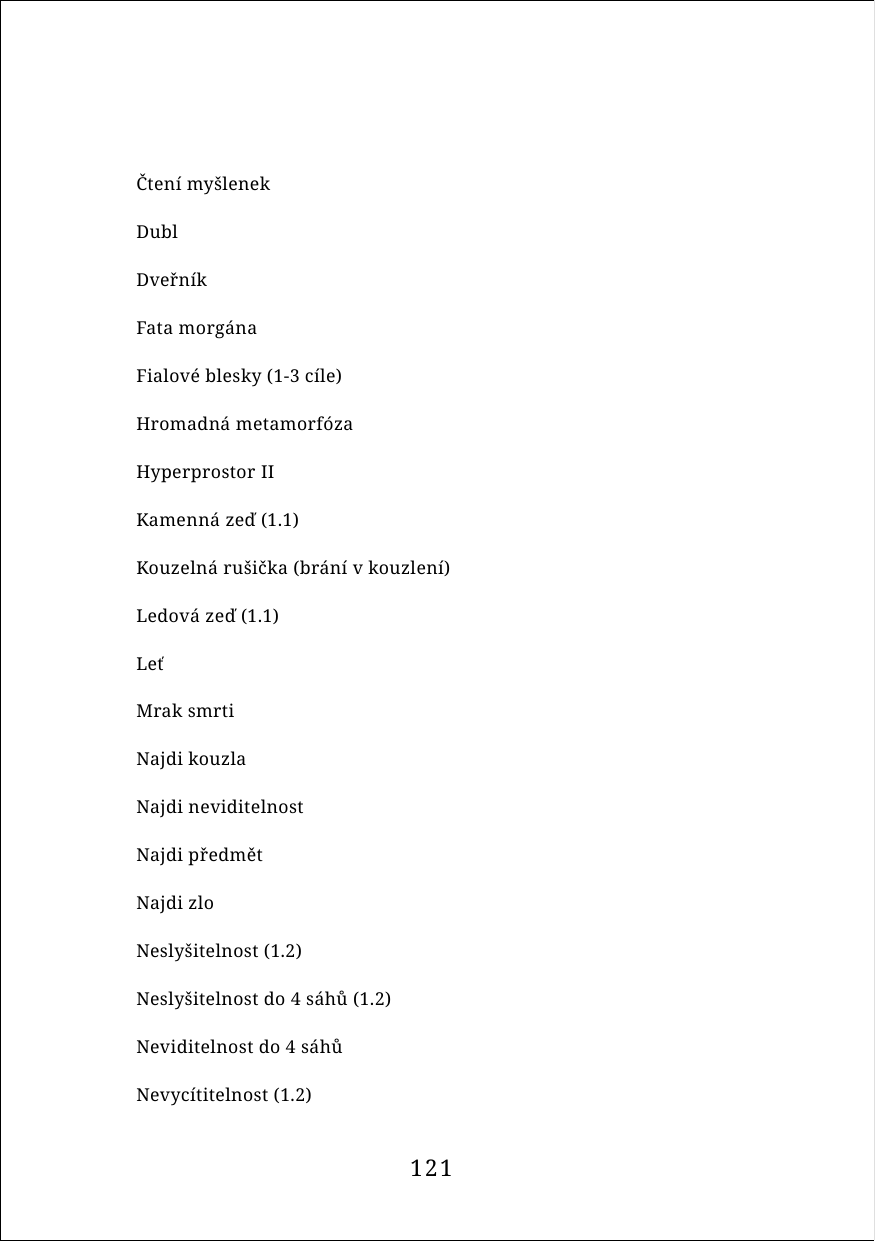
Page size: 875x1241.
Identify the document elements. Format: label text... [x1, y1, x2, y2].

text Fata morgána [136, 316, 756, 340]
text Najdi neviditelnost [136, 795, 756, 819]
text Neslyšitelnost (1.2) [136, 938, 756, 963]
text Čtení myšlenek [136, 172, 756, 196]
text Nevycítitelnost (1.2) [136, 1082, 756, 1106]
text Mrak smrti [136, 699, 756, 723]
text Leť [136, 651, 756, 675]
text Dveřník [136, 268, 756, 292]
text Kouzelná rušička (brání v kouzlení) [136, 555, 756, 579]
text Neviditelnost do 4 sáhů [136, 1034, 756, 1058]
text Dubl [136, 220, 756, 244]
text Hromadná metamorfóza [136, 411, 756, 436]
text Najdi kouzla [136, 747, 756, 771]
text Hyperprostor II [136, 459, 756, 483]
text Ledová zeď (1.1) [136, 603, 756, 627]
text Najdi předmět [136, 843, 756, 867]
text Kamenná zeď (1.1) [136, 507, 756, 531]
text Najdi zlo [136, 891, 756, 915]
text Neslyšitelnost do 4 sáhů (1.2) [136, 986, 756, 1011]
text Fialové blesky (1-3 cíle) [136, 363, 756, 388]
